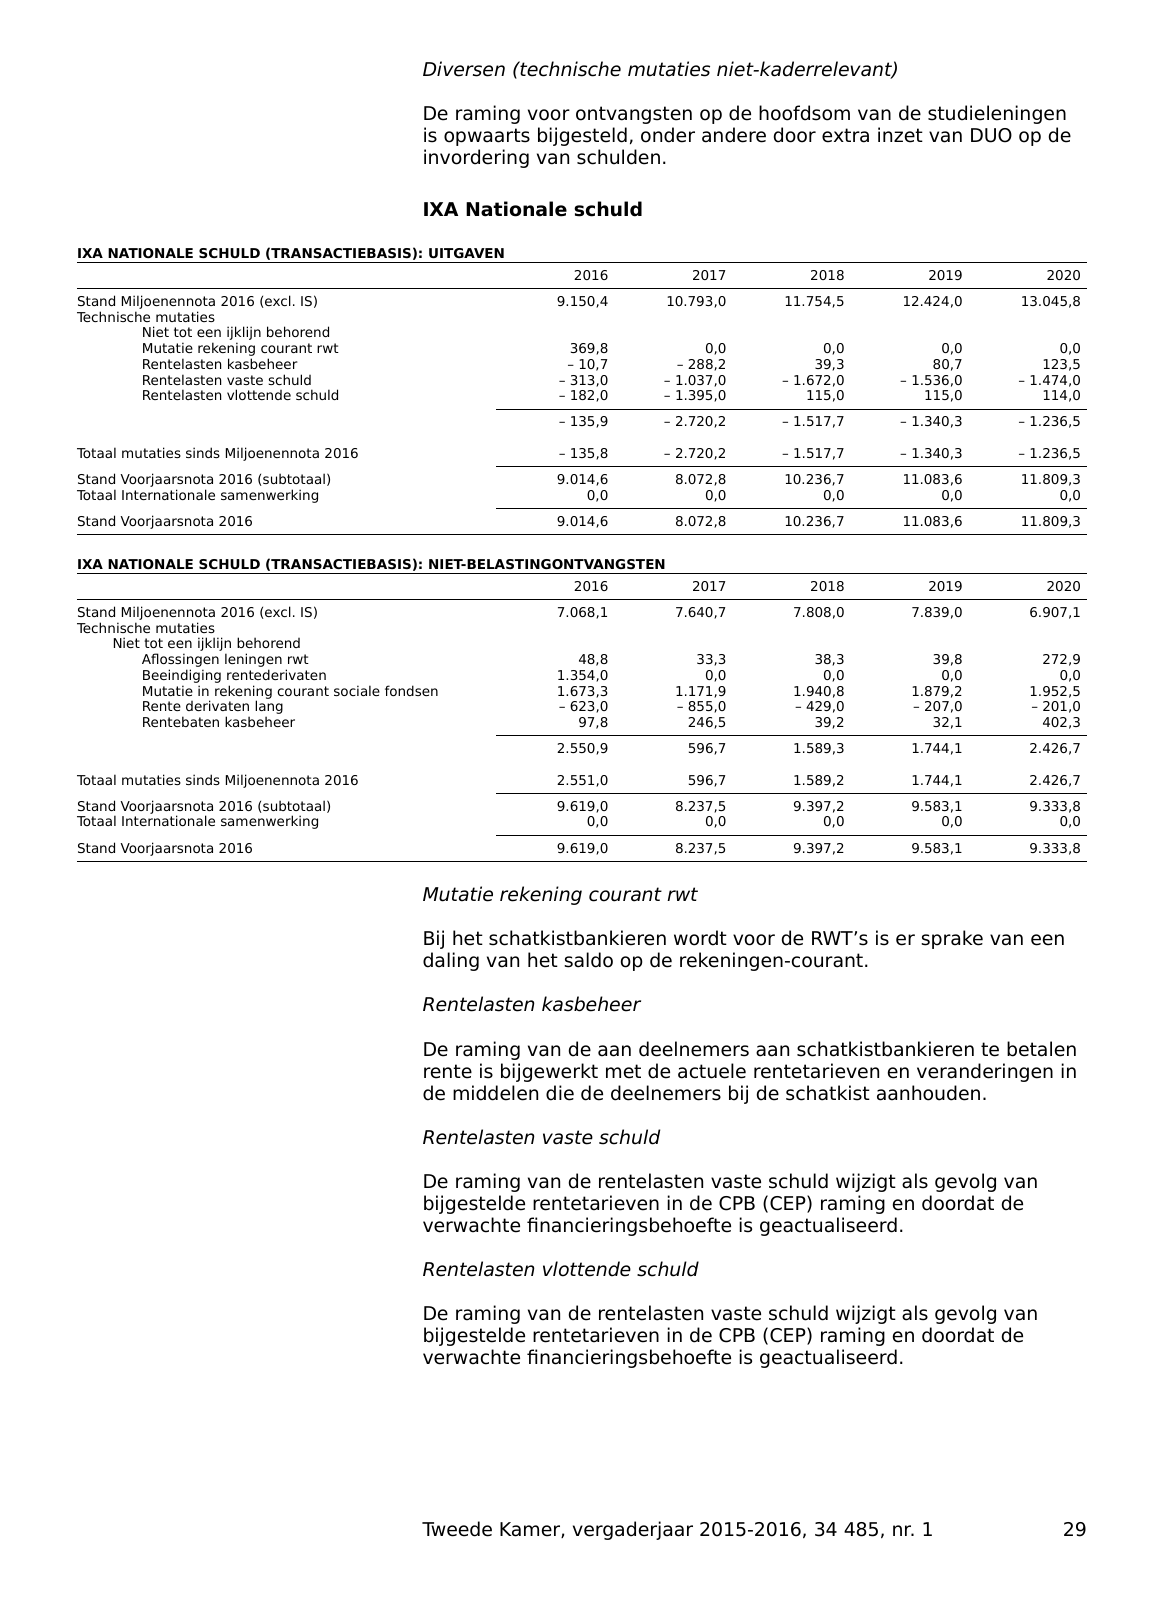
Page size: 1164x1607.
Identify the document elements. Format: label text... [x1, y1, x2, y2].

table_cell 9.619,0 [496, 836, 614, 861]
table_cell 38,3 [732, 652, 850, 668]
table_cell 369,8 [496, 341, 614, 357]
table_cell 39,3 [732, 357, 850, 372]
table_cell 1.589,2 [732, 773, 850, 793]
table_cell Stand Miljoenennota 2016 (excl. IS) [77, 289, 496, 309]
table_cell – 182,0 [496, 388, 614, 408]
table_cell [77, 668, 106, 683]
text De raming van de rentelasten vaste schuld wijzigt als gevolg van bijgestelde rentetarieven in de CPB (CEP) raming en doordat de verwachte financieringsbehoefte is geactualiseerd. [422, 1303, 1087, 1369]
table_cell 0,0 [614, 488, 732, 508]
table_cell [732, 310, 850, 325]
table_cell 9.014,6 [496, 467, 614, 488]
table_cell 11.083,6 [850, 509, 968, 534]
table_cell [77, 388, 106, 408]
table_cell 10.236,7 [732, 509, 850, 534]
table_cell [850, 757, 968, 772]
table_cell 7.808,0 [732, 600, 850, 620]
table_cell – 2.720,2 [614, 410, 732, 430]
table_cell [106, 668, 136, 683]
table_cell 39,2 [732, 715, 850, 735]
table_cell 0,0 [969, 341, 1087, 357]
table_cell [614, 757, 732, 772]
subtitle Mutatie rekening courant rwt [422, 884, 1087, 906]
table_cell 2.426,7 [969, 773, 1087, 793]
table_cell [850, 430, 968, 446]
table_cell [614, 620, 732, 636]
table_cell [969, 620, 1087, 636]
table_cell [969, 325, 1087, 341]
table_cell [77, 683, 106, 699]
table_cell 0,0 [850, 668, 968, 683]
table_cell 2.426,7 [969, 736, 1087, 757]
table_cell 2016 [496, 574, 614, 599]
table_cell 0,0 [496, 814, 614, 835]
table_cell 12.424,0 [850, 289, 968, 309]
table_cell [614, 430, 732, 446]
subtitle Diversen (technische mutaties niet-kaderrelevant) [422, 59, 1087, 81]
table_cell [106, 699, 136, 715]
table_cell 1.940,8 [732, 683, 850, 699]
table_cell – 1.340,3 [850, 446, 968, 466]
table_cell [732, 620, 850, 636]
table_cell [614, 636, 732, 652]
table_cell – 135,9 [496, 410, 614, 430]
table_cell 7.068,1 [496, 600, 614, 620]
table_cell [106, 341, 136, 357]
table_cell 9.014,6 [496, 509, 614, 534]
table_cell [77, 430, 106, 446]
table_cell 1.744,1 [850, 736, 968, 757]
table_cell [106, 715, 136, 735]
table_cell – 1.517,7 [732, 446, 850, 466]
table_cell 0,0 [969, 668, 1087, 683]
subtitle Rentelasten kasbeheer [422, 994, 1087, 1016]
table_cell – 429,0 [732, 699, 850, 715]
table_cell [106, 430, 136, 446]
table_cell – 855,0 [614, 699, 732, 715]
table_cell 1.952,5 [969, 683, 1087, 699]
table_cell 0,0 [969, 488, 1087, 508]
table_cell 2019 [850, 574, 968, 599]
table_cell [106, 357, 136, 372]
text De raming van de rentelasten vaste schuld wijzigt als gevolg van bijgestelde rentetarieven in de CPB (CEP) raming en doordat de verwachte financieringsbehoefte is geactualiseerd. [422, 1171, 1087, 1237]
table_cell [77, 357, 106, 372]
table_cell [77, 263, 106, 288]
table_cell 2017 [614, 574, 732, 599]
table_cell 97,8 [496, 715, 614, 735]
table_cell Niet tot een ijklijn behorend [136, 325, 496, 341]
table_cell 0,0 [614, 814, 732, 835]
table_cell [106, 683, 136, 699]
table_cell 10.793,0 [614, 289, 732, 309]
table_cell 80,7 [850, 357, 968, 372]
table_cell [136, 409, 496, 430]
table_cell Mutatie rekening courant rwt [136, 341, 496, 357]
table_cell [496, 620, 614, 636]
table_cell [106, 388, 136, 408]
table_cell [136, 735, 496, 757]
table_cell – 135,8 [496, 446, 614, 466]
table_cell 8.237,5 [614, 836, 732, 861]
table_cell 0,0 [732, 488, 850, 508]
table_cell [850, 325, 968, 341]
table_cell 0,0 [850, 488, 968, 508]
table_cell – 1.037,0 [614, 373, 732, 388]
table_cell Stand Voorjaarsnota 2016 (subtotaal) [77, 793, 496, 814]
table_cell [496, 310, 614, 325]
table_cell [77, 636, 106, 652]
table_cell 33,3 [614, 652, 732, 668]
table_cell – 1.395,0 [614, 388, 732, 408]
table_cell [77, 652, 106, 668]
table_cell [136, 430, 496, 446]
table_cell 10.236,7 [732, 467, 850, 488]
table_cell 11.083,6 [850, 467, 968, 488]
table_cell – 2.720,2 [614, 446, 732, 466]
table_cell 0,0 [496, 488, 614, 508]
table_cell 9.397,2 [732, 794, 850, 814]
table_cell [77, 373, 106, 388]
table_cell Stand Voorjaarsnota 2016 (subtotaal) [77, 466, 496, 488]
table_cell 9.333,8 [969, 836, 1087, 861]
table_cell 11.754,5 [732, 289, 850, 309]
table_cell 596,7 [614, 773, 732, 793]
subtitle Rentelasten vlottende schuld [422, 1259, 1087, 1281]
table_cell 11.809,3 [969, 467, 1087, 488]
text De raming voor ontvangsten op de hoofdsom van de studieleningen is opwaarts bijgesteld, onder andere door extra inzet van DUO op de invordering van schulden. [422, 103, 1087, 169]
table_cell [496, 325, 614, 341]
table_cell 6.907,1 [969, 600, 1087, 620]
table_cell 114,0 [969, 388, 1087, 408]
table_cell [614, 310, 732, 325]
table_cell 246,5 [614, 715, 732, 735]
table_cell [77, 757, 106, 772]
table_cell 272,9 [969, 652, 1087, 668]
table_cell 2016 [496, 263, 614, 288]
table_cell [136, 263, 496, 288]
table_cell – 201,0 [969, 699, 1087, 715]
table_cell Rentelasten kasbeheer [136, 357, 496, 372]
table_cell [106, 373, 136, 388]
table_header IXA NATIONALE SCHULD (TRANSACTIEBASIS): UITGAVEN [77, 246, 1087, 262]
table_cell [969, 310, 1087, 325]
table_cell 8.237,5 [614, 794, 732, 814]
table_cell [106, 263, 136, 288]
table_cell – 1.236,5 [969, 410, 1087, 430]
table_cell 0,0 [614, 668, 732, 683]
table_cell – 1.517,7 [732, 410, 850, 430]
table_cell [106, 735, 136, 757]
table_cell Rentelasten vlottende schuld [136, 388, 496, 408]
table_cell 9.583,1 [850, 794, 968, 814]
table_cell Stand Voorjaarsnota 2016 [77, 835, 496, 861]
table_cell 1.589,3 [732, 736, 850, 757]
table_cell [496, 757, 614, 772]
table_cell 11.809,3 [969, 509, 1087, 534]
table_cell [77, 341, 106, 357]
table_header IXA NATIONALE SCHULD (TRANSACTIEBASIS): NIET-BELASTINGONTVANGSTEN [77, 557, 1087, 573]
table_cell – 1.474,0 [969, 373, 1087, 388]
table_cell 402,3 [969, 715, 1087, 735]
table_cell Totaal Internationale samenwerking [77, 814, 496, 835]
table_cell [850, 620, 968, 636]
table_cell 596,7 [614, 736, 732, 757]
table_cell [77, 715, 106, 735]
table_cell 13.045,8 [969, 289, 1087, 309]
table_cell 0,0 [732, 668, 850, 683]
text De raming van de aan deelnemers aan schatkistbankieren te betalen rente is bijgewerkt met de actuele rentetarieven en veranderingen in de middelen die de deelnemers bij de schatkist aanhouden. [422, 1038, 1087, 1104]
table_cell – 1.340,3 [850, 410, 968, 430]
table_cell – 1.536,0 [850, 373, 968, 388]
table_cell [106, 325, 136, 341]
table_cell Niet tot een ijklijn behorend [106, 636, 496, 652]
table_cell [969, 636, 1087, 652]
table_cell 9.583,1 [850, 836, 968, 861]
table_cell 9.333,8 [969, 794, 1087, 814]
table_cell 1.673,3 [496, 683, 614, 699]
table_cell – 623,0 [496, 699, 614, 715]
table_cell 2018 [732, 574, 850, 599]
table_cell Totaal Internationale samenwerking [77, 488, 496, 508]
table_cell 0,0 [850, 814, 968, 835]
table_cell Rente derivaten lang [136, 699, 496, 715]
table_cell Totaal mutaties sinds Miljoenennota 2016 [77, 773, 496, 793]
table_cell 0,0 [732, 814, 850, 835]
table_cell 2017 [614, 263, 732, 288]
table_cell – 313,0 [496, 373, 614, 388]
table_cell [969, 757, 1087, 772]
table_cell – 207,0 [850, 699, 968, 715]
table_cell 2020 [969, 574, 1087, 599]
table_cell 9.397,2 [732, 836, 850, 861]
table_cell [106, 574, 136, 599]
table_cell – 1.236,5 [969, 446, 1087, 466]
table_cell Stand Voorjaarsnota 2016 [77, 508, 496, 534]
table_cell 8.072,8 [614, 509, 732, 534]
table_cell [732, 430, 850, 446]
table_cell Technische mutaties [77, 310, 496, 325]
table_cell [732, 325, 850, 341]
subtitle Rentelasten vaste schuld [422, 1127, 1087, 1149]
table_cell Rentebaten kasbeheer [136, 715, 496, 735]
table_cell [136, 757, 496, 772]
table_cell [136, 574, 496, 599]
text Bij het schatkistbankieren wordt voor de RWT’s is er sprake van een daling van het saldo op de rekeningen-courant. [422, 928, 1087, 972]
table_cell 48,8 [496, 652, 614, 668]
table_cell Totaal mutaties sinds Miljoenennota 2016 [77, 446, 496, 466]
table_cell [732, 636, 850, 652]
table_cell [77, 574, 106, 599]
table_cell – 1.672,0 [732, 373, 850, 388]
subtitle IXA Nationale schuld [422, 199, 1087, 221]
table_cell [969, 430, 1087, 446]
table_cell – 10,7 [496, 357, 614, 372]
table_cell – 288,2 [614, 357, 732, 372]
table_cell 9.150,4 [496, 289, 614, 309]
table_cell [77, 325, 106, 341]
table_cell Mutatie in rekening courant sociale fondsen [136, 683, 496, 699]
table_cell [106, 409, 136, 430]
table_cell 0,0 [969, 814, 1087, 835]
table_cell 7.640,7 [614, 600, 732, 620]
table_cell [106, 757, 136, 772]
table_cell 1.744,1 [850, 773, 968, 793]
table_cell 32,1 [850, 715, 968, 735]
table_cell Stand Miljoenennota 2016 (excl. IS) [77, 600, 496, 620]
table_cell 123,5 [969, 357, 1087, 372]
table_cell 2.551,0 [496, 773, 614, 793]
table_cell Aflossingen leningen rwt [136, 652, 496, 668]
table_cell 0,0 [732, 341, 850, 357]
table_cell 2018 [732, 263, 850, 288]
table_cell 115,0 [850, 388, 968, 408]
table_cell [77, 409, 106, 430]
table_cell 9.619,0 [496, 794, 614, 814]
table_cell 115,0 [732, 388, 850, 408]
table_cell 1.171,9 [614, 683, 732, 699]
table_cell [496, 636, 614, 652]
table_cell 8.072,8 [614, 467, 732, 488]
table_cell 0,0 [850, 341, 968, 357]
table_cell 0,0 [614, 341, 732, 357]
table_cell 7.839,0 [850, 600, 968, 620]
table_cell [77, 699, 106, 715]
table_cell 39,8 [850, 652, 968, 668]
table_cell 2.550,9 [496, 736, 614, 757]
table_cell [850, 310, 968, 325]
table_cell [106, 652, 136, 668]
table_cell [77, 735, 106, 757]
table_cell 1.879,2 [850, 683, 968, 699]
table_cell [614, 325, 732, 341]
table_cell 1.354,0 [496, 668, 614, 683]
table_cell Rentelasten vaste schuld [136, 373, 496, 388]
table_cell [850, 636, 968, 652]
table_cell Technische mutaties [77, 620, 496, 636]
table_cell 2019 [850, 263, 968, 288]
table_cell Beeindiging rentederivaten [136, 668, 496, 683]
table_cell 2020 [969, 263, 1087, 288]
table_cell [496, 430, 614, 446]
table_cell [732, 757, 850, 772]
